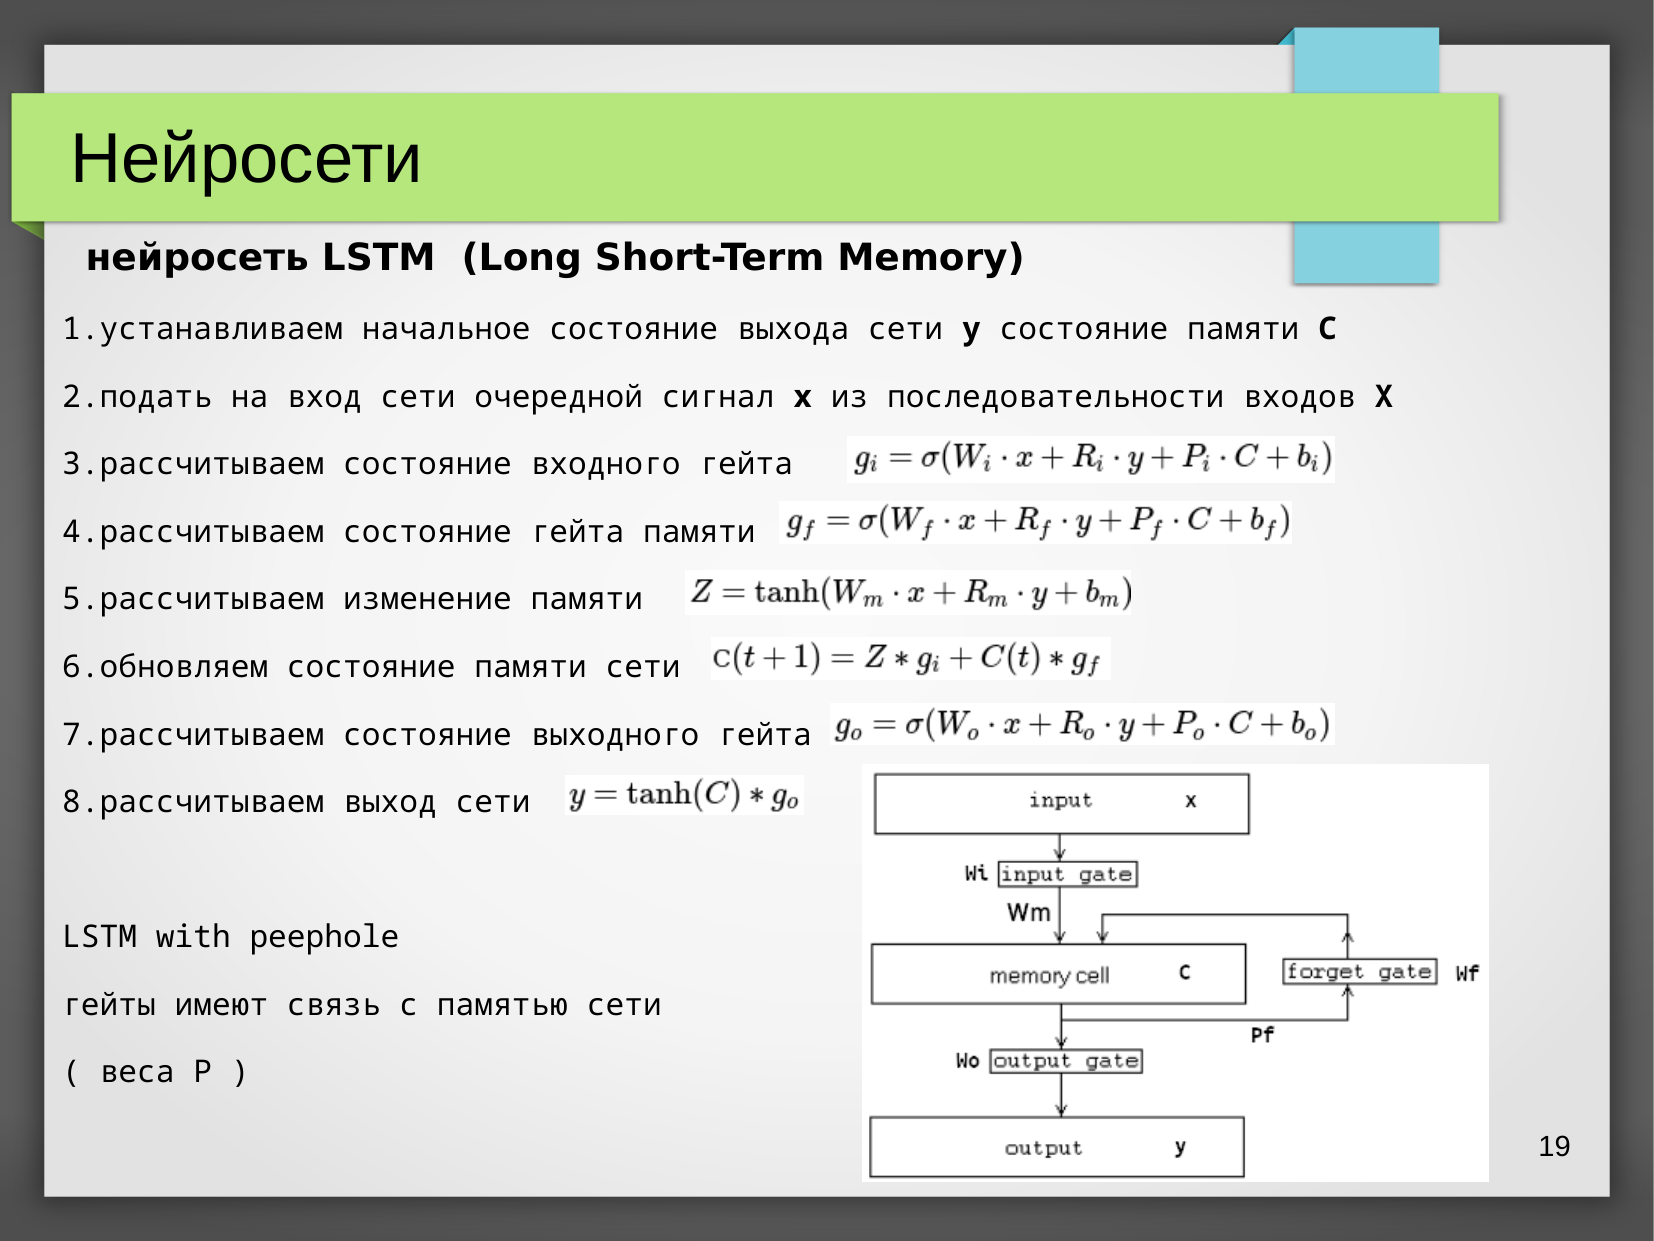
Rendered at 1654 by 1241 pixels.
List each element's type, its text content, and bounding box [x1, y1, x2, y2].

text_box нейросеть LSTM (Long Short-Term Memory) [70, 228, 1087, 298]
title Нейросети [70, 118, 1205, 199]
text_box 1.устанавливаем начальное состояние выхода сети y состояние памяти C 2.подать на вход сети очередной сигнал x из последовательности входов X 3.рассчитываем состояние входного гейта 4.рассчитываем состояние гейта памяти 5.рассчитываем изменение памяти 6.обновляем состояние памяти сети 7.рассчитываем состояние выходного гейта 8.рассчитываем выход сети LSTM with peephole гейты имеют связь с памятью сети ( веса P ) [47, 298, 1595, 1152]
picture [0, 0, 1654, 1241]
